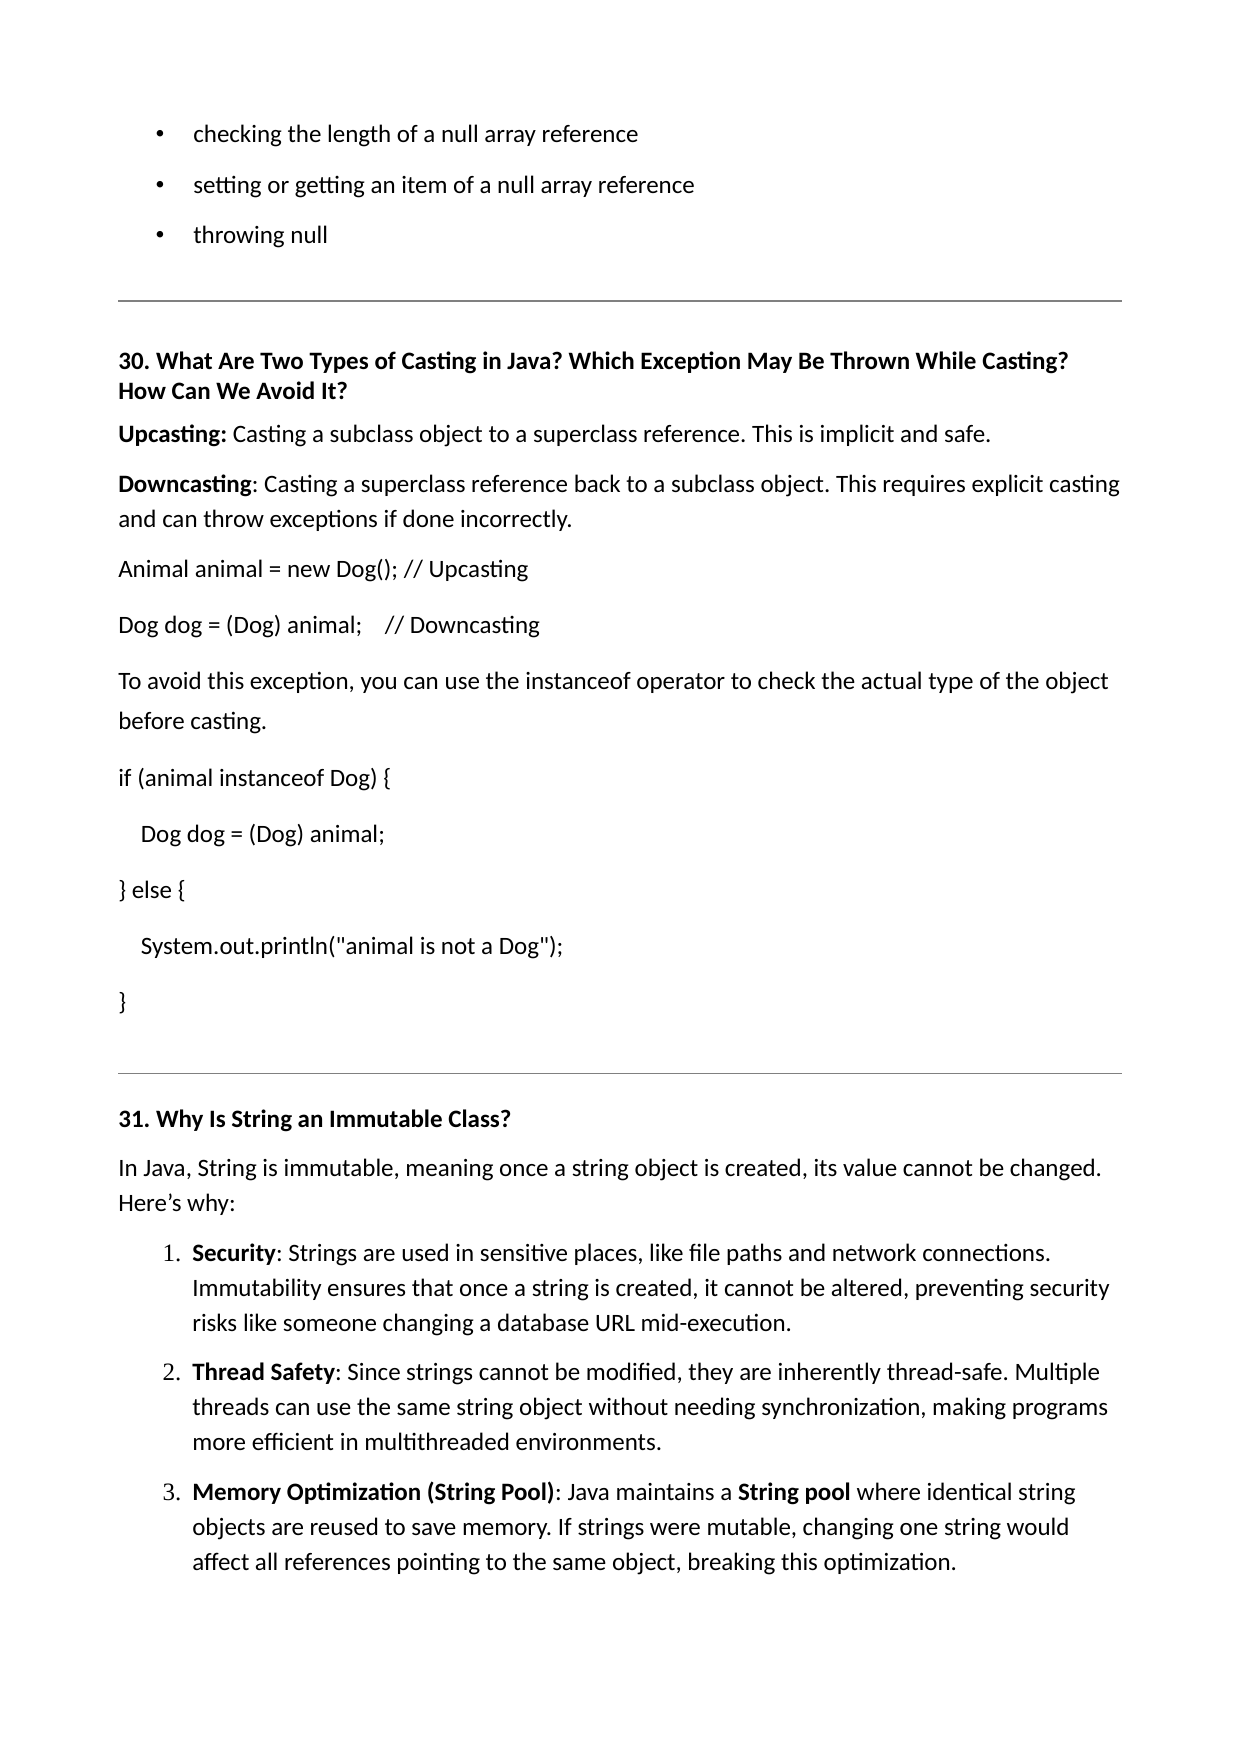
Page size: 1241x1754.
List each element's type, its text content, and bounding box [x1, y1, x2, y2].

text Dog dog = (Dog) animal; [118, 818, 1122, 848]
list Thread Safety: Since strings cannot be modified, they are inherently thread-safe. Multiple threads can use the same string object without needing synchronization, making programs more efficient in multithreaded environments. [162, 1357, 1122, 1457]
text if (animal instanceof Dog) { [118, 762, 1122, 792]
text To avoid this exception, you can use the instanceof operator to check the actual type of the object before casting. [118, 665, 1122, 736]
text Animal animal = new Dog(); // Upcasting [118, 553, 1122, 583]
text } [118, 986, 1122, 1017]
text } else { [118, 874, 1122, 904]
text Upcasting: Casting a subclass object to a superclass reference. This is implicit and safe. [118, 418, 1122, 449]
text Downcasting: Casting a superclass reference back to a subclass object. This requires explicit casting and can throw exceptions if done incorrectly. [118, 468, 1122, 534]
text System.out.println("animal is not a Dog"); [118, 930, 1122, 961]
list Security: Strings are used in sensitive places, like file paths and network connections. Immutability ensures that once a string is created, it cannot be altered, preventing security risks like someone changing a database URL mid-execution. [162, 1237, 1122, 1337]
text In Java, String is immutable, meaning once a string object is created, its value cannot be changed. Here’s why: [118, 1152, 1122, 1218]
list Memory Optimization (String Pool): Java maintains a String pool where identical string objects are reused to save memory. If strings were mutable, changing one string would affect all references pointing to the same object, breaking this optimization. [162, 1476, 1122, 1577]
list throwing null [156, 219, 1122, 250]
text Dog dog = (Dog) animal; // Downcasting [118, 609, 1122, 639]
subtitle 30. What Are Two Types of Casting in Java? Which Exception May Be Thrown While Casting? How Can We Avoid It? [118, 345, 1122, 406]
text 31. Why Is String an Immutable Class? [118, 1103, 1122, 1133]
list checking the length of a null array reference [156, 118, 1122, 149]
list setting or getting an item of a null array reference [156, 169, 1122, 199]
